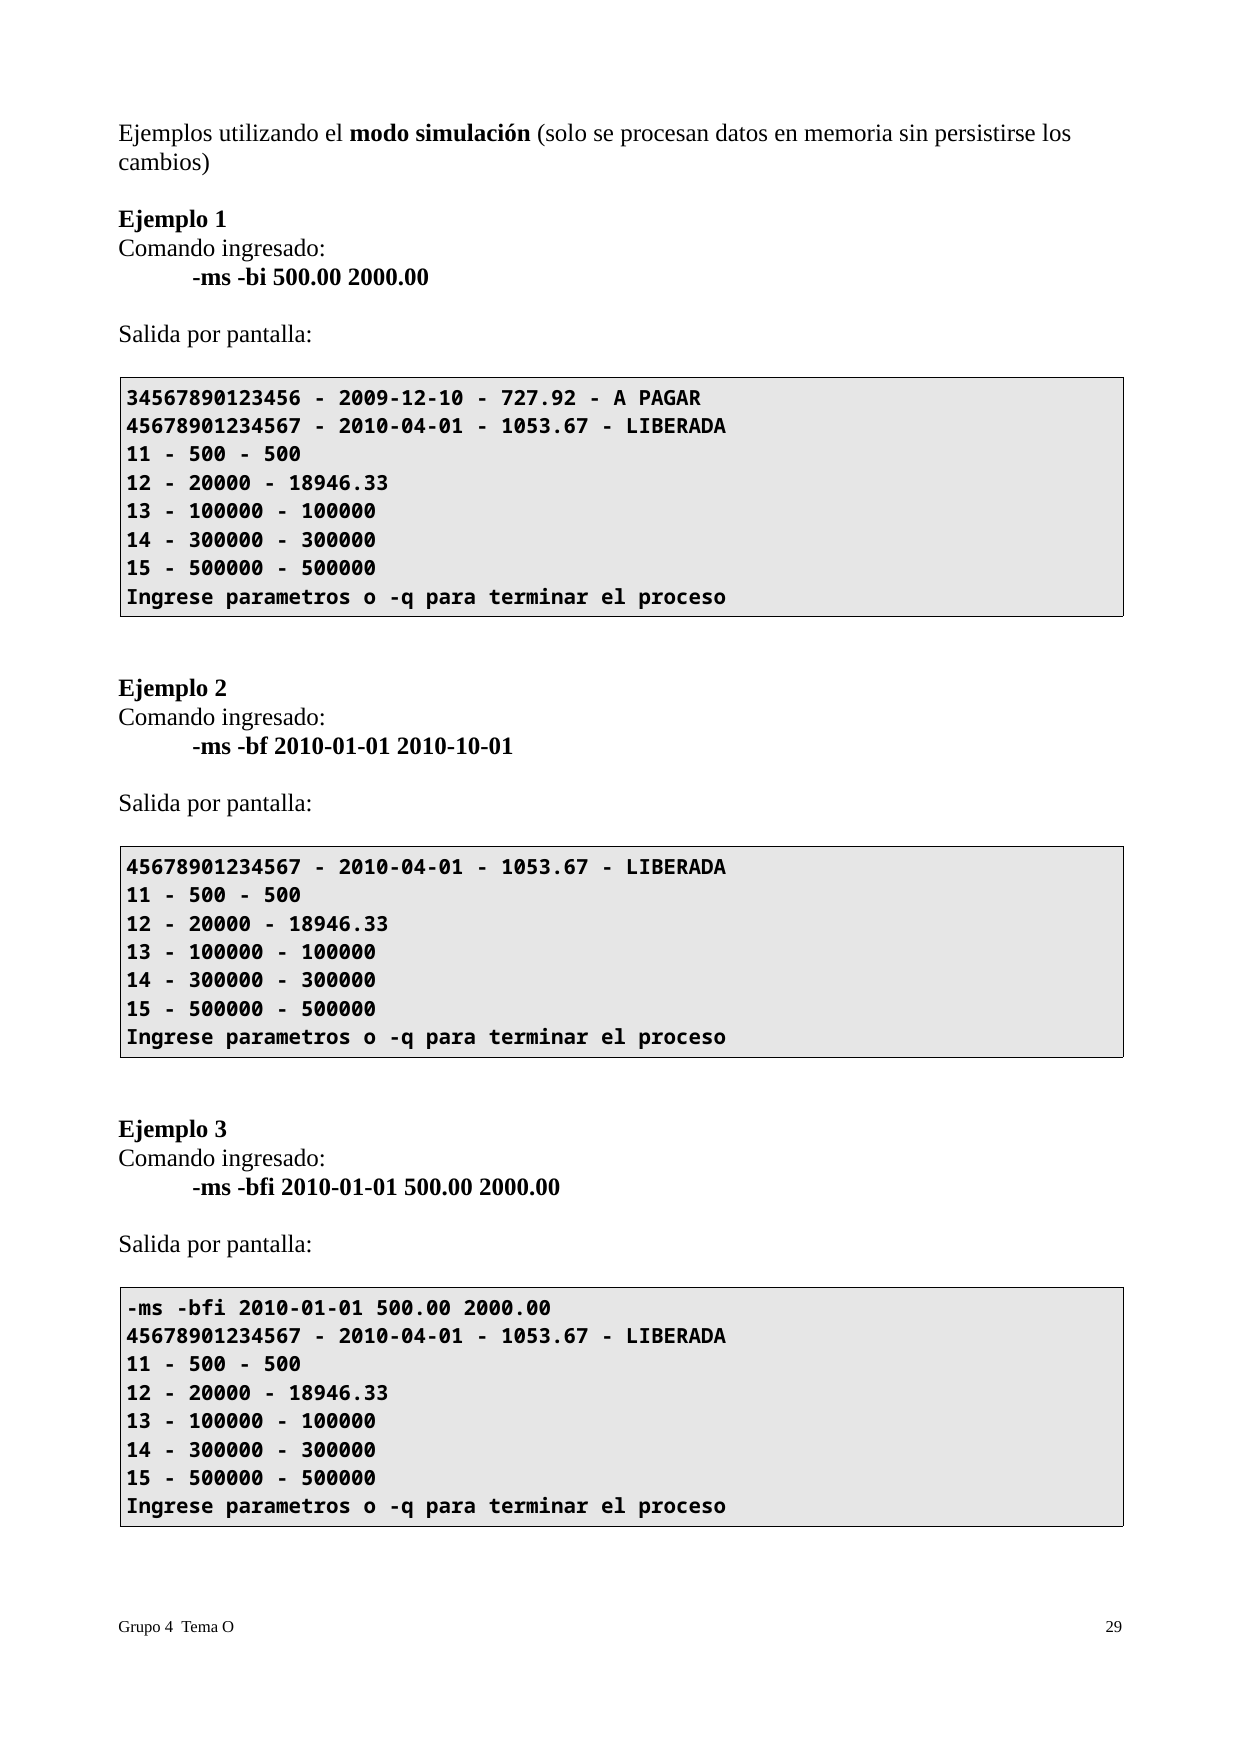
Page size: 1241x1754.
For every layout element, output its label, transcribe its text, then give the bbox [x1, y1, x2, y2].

text -ms -bf 2010-01-01 2010-10-01 [118, 731, 1122, 760]
text Ejemplo 3 [118, 1114, 1122, 1143]
text Comando ingresado: [118, 702, 1122, 731]
text Ejemplos utilizando el modo simulación (solo se procesan datos en memoria sin persistirse los cambios) [118, 118, 1122, 176]
text Ejemplo 1 [118, 204, 1122, 233]
text -ms -bfi 2010-01-01 500.00 2000.00 [118, 1172, 1122, 1201]
text -ms -bi 500.00 2000.00 [118, 262, 1122, 291]
text Ejemplo 2 [118, 673, 1122, 702]
text Salida por pantalla: [118, 1229, 1122, 1258]
text Salida por pantalla: [118, 319, 1122, 348]
text Comando ingresado: [118, 233, 1122, 262]
table_header -ms -bfi 2010-01-01 500.00 2000.00 45678901234567 - 2010-04-01 - 1053.67 - LIBERADA 11 - 500 - 500 12 - 20000 - 18946.33 13 - 100000 - 100000 14 - 300000 - 300000 15 - 500000 - 500000 Ingrese parametros o -q para terminar el proceso [121, 1288, 1123, 1526]
table_header 45678901234567 - 2010-04-01 - 1053.67 - LIBERADA 11 - 500 - 500 12 - 20000 - 18946.33 13 - 100000 - 100000 14 - 300000 - 300000 15 - 500000 - 500000 Ingrese parametros o -q para terminar el proceso [121, 847, 1123, 1057]
text Comando ingresado: [118, 1143, 1122, 1172]
table_header 34567890123456 - 2009-12-10 - 727.92 - A PAGAR 45678901234567 - 2010-04-01 - 1053.67 - LIBERADA 11 - 500 - 500 12 - 20000 - 18946.33 13 - 100000 - 100000 14 - 300000 - 300000 15 - 500000 - 500000 Ingrese parametros o -q para terminar el proceso [121, 378, 1123, 616]
text Salida por pantalla: [118, 788, 1122, 817]
